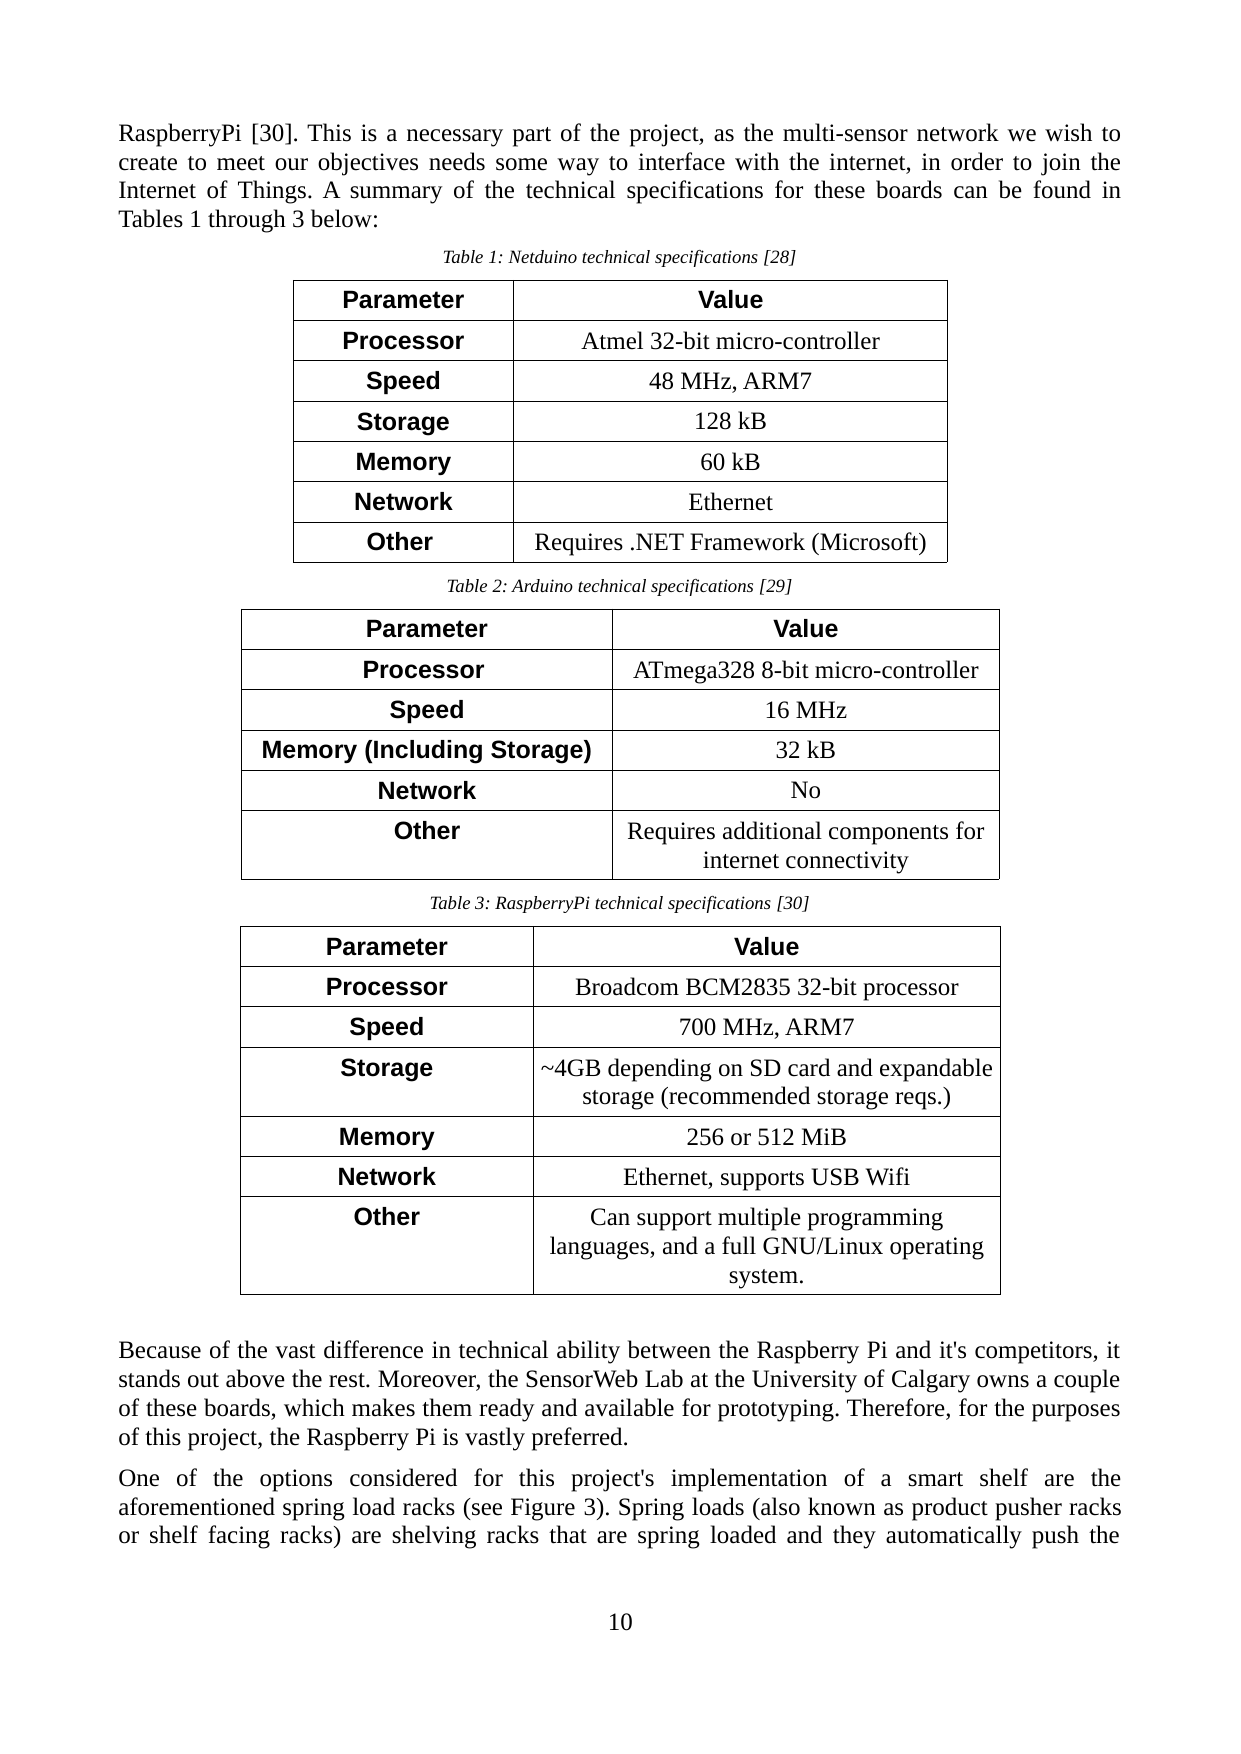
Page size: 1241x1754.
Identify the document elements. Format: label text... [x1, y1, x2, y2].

table_cell 32 kB [613, 731, 999, 770]
table_cell Requires additional components for internet connectivity [613, 811, 999, 879]
table_cell Memory (Including Storage) [242, 731, 612, 770]
table_cell Network [294, 482, 513, 522]
table_cell 700 MHz, ARM7 [534, 1007, 1000, 1047]
table_cell Processor [241, 967, 533, 1006]
table_cell Broadcom BCM2835 32-bit processor [534, 967, 1000, 1006]
text Table 2: Arduino technical specifications [29] [118, 574, 1122, 596]
table_cell Storage [294, 402, 513, 441]
table_cell Storage [241, 1048, 533, 1116]
table_cell Speed [241, 1007, 533, 1047]
text One of the options considered for this project's implementation of a smart shelf are the aforementioned spring load racks (see Figure 3). Spring loads (also known as product pusher racks or shelf facing racks) are shelving racks that are spring loaded and they automatically push the [118, 1463, 1122, 1549]
table_cell Ethernet [514, 482, 947, 522]
table_cell 60 kB [514, 442, 947, 481]
table_cell 16 MHz [613, 690, 999, 729]
table_header Value [613, 610, 999, 649]
text Table 3: RaspberryPi technical specifications [30] [118, 892, 1122, 913]
table_cell 48 MHz, ARM7 [514, 361, 947, 401]
text Because of the vast difference in technical ability between the Raspberry Pi and it's competitors, it stands out above the rest. Moreover, the SensorWeb Lab at the University of Calgary owns a couple of these boards, which makes them ready and available for prototyping. Therefore, for the purposes of this project, the Raspberry Pi is vastly preferred. [118, 1336, 1122, 1451]
table_cell Memory [241, 1117, 533, 1156]
table_header Value [514, 281, 947, 320]
table_cell Network [241, 1157, 533, 1196]
text Table 1: Netduino technical specifications [28] [118, 246, 1122, 267]
text RaspberryPi [30]. This is a necessary part of the project, as the multi-sensor network we wish to create to meet our objectives needs some way to interface with the internet, in order to join the Internet of Things. A summary of the technical specifications for these boards can be found in Tables 1 through 3 below: [118, 118, 1122, 233]
table_cell Ethernet, supports USB Wifi [534, 1157, 1000, 1196]
table_cell No [613, 771, 999, 810]
table_header Parameter [294, 281, 513, 320]
table_cell Can support multiple programming languages, and a full GNU/Linux operating system. [534, 1197, 1000, 1294]
table_cell Requires .NET Framework (Microsoft) [514, 523, 947, 562]
table_cell Other [294, 523, 513, 562]
table_cell Speed [294, 361, 513, 401]
table_cell Network [242, 771, 612, 810]
table_cell Atmel 32-bit micro-controller [514, 321, 947, 360]
table_cell Other [241, 1197, 533, 1294]
table_header Value [534, 927, 1000, 966]
table_cell ~4GB depending on SD card and expandable storage (recommended storage reqs.) [534, 1048, 1000, 1116]
table_cell Processor [242, 650, 612, 689]
table_header Parameter [241, 927, 533, 966]
table_cell Speed [242, 690, 612, 729]
table_cell 128 kB [514, 402, 947, 441]
table_cell ATmega328 8-bit micro-controller [613, 650, 999, 689]
table_cell Processor [294, 321, 513, 360]
table_header Parameter [242, 610, 612, 649]
table_cell Other [242, 811, 612, 879]
table_cell 256 or 512 MiB [534, 1117, 1000, 1156]
table_cell Memory [294, 442, 513, 481]
